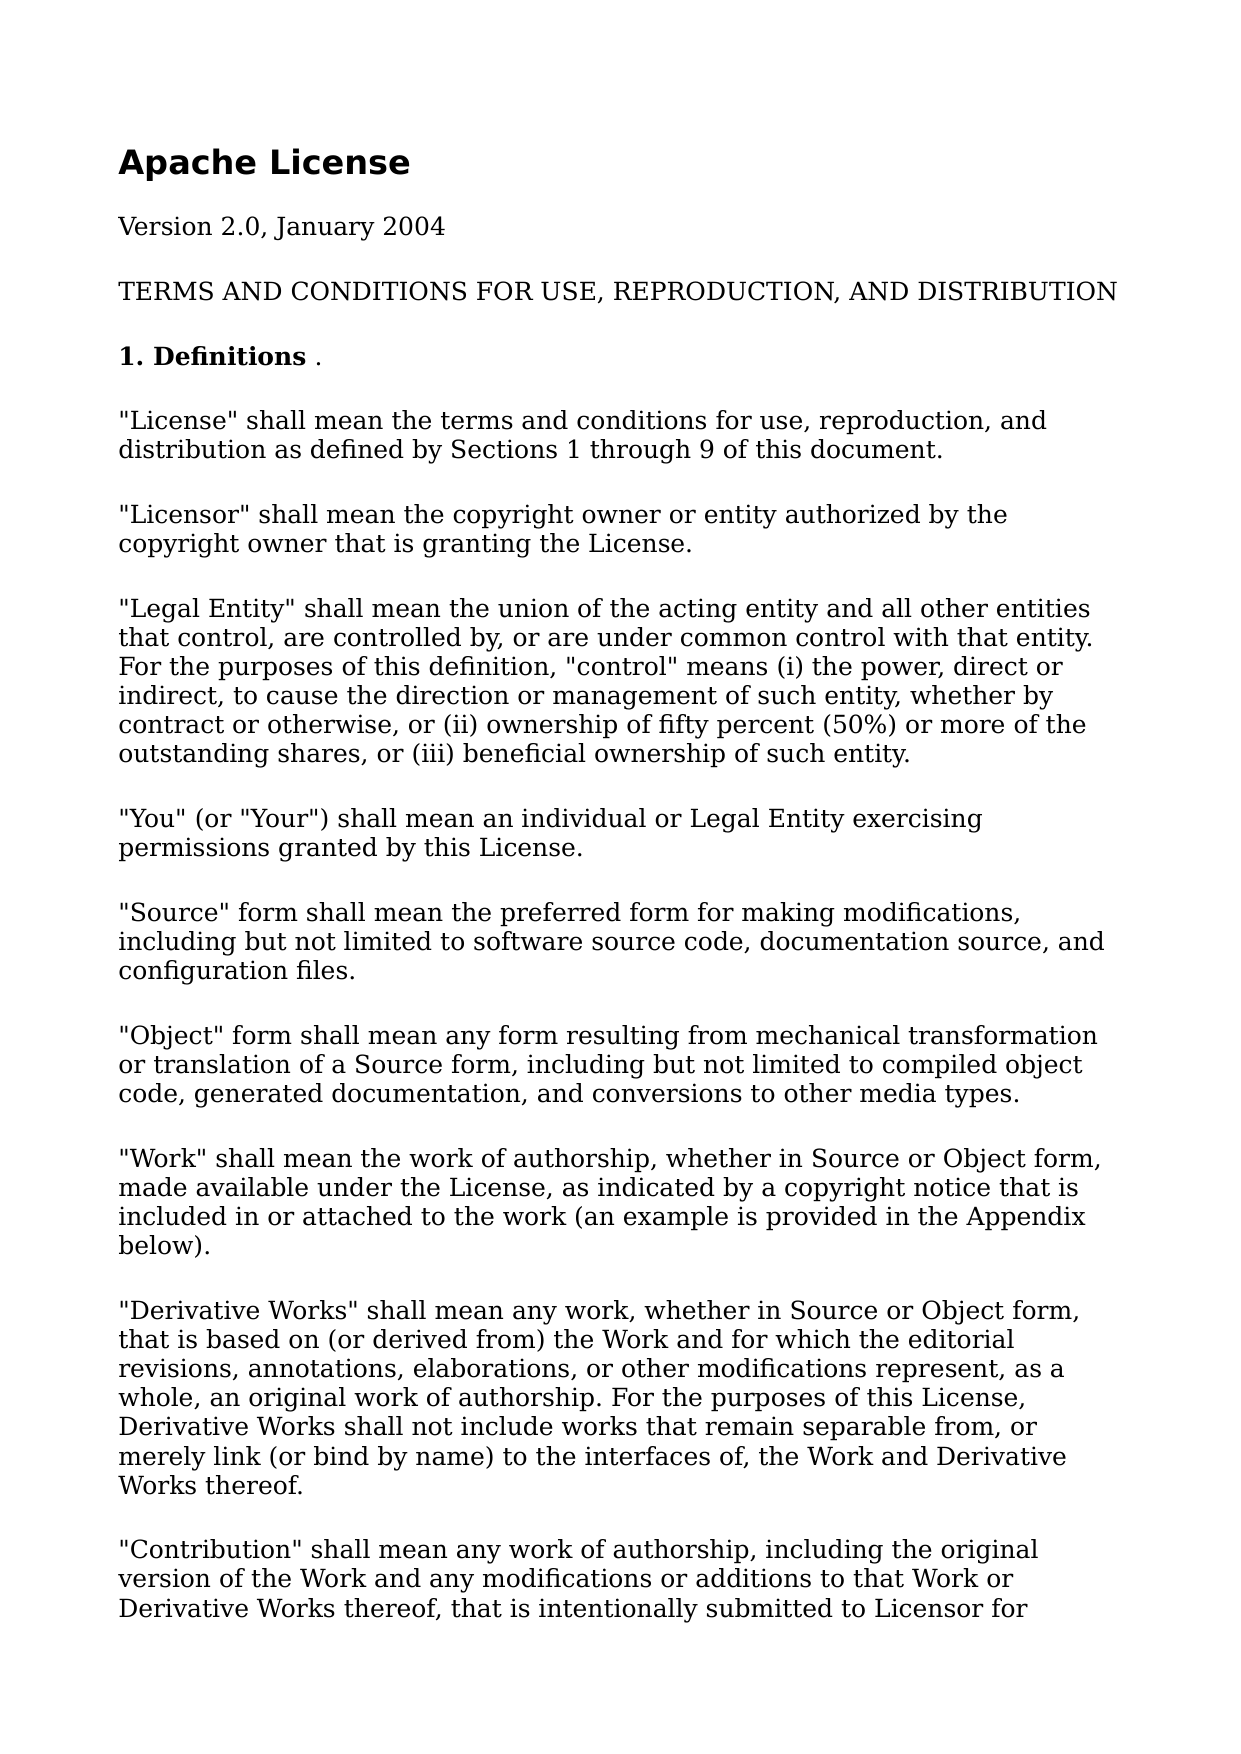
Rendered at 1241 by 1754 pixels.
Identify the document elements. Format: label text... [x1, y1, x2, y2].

text "Licensor" shall mean the copyright owner or entity authorized by the copyright owner that is granting the License. [118, 500, 1122, 558]
text "Legal Entity" shall mean the union of the acting entity and all other entities that control, are controlled by, or are under common control with that entity. For the purposes of this definition, "control" means (i) the power, direct or indirect, to cause the direction or management of such entity, whether by contract or otherwise, or (ii) ownership of fifty percent (50%) or more of the outstanding shares, or (iii) beneficial ownership of such entity. [118, 594, 1122, 769]
text "Object" form shall mean any form resulting from mechanical transformation or translation of a Source form, including but not limited to compiled object code, generated documentation, and conversions to other media types. [118, 1021, 1122, 1108]
text "Derivative Works" shall mean any work, whether in Source or Object form, that is based on (or derived from) the Work and for which the editorial revisions, annotations, elaborations, or other modifications represent, as a whole, an original work of authorship. For the purposes of this License, Derivative Works shall not include works that remain separable from, or merely link (or bind by name) to the interfaces of, the Work and Derivative Works thereof. [118, 1296, 1122, 1500]
text "Work" shall mean the work of authorship, whether in Source or Object form, made available under the License, as indicated by a copyright notice that is included in or attached to the work (an example is provided in the Appendix below). [118, 1144, 1122, 1261]
text 1. Definitions . [118, 342, 1122, 371]
subtitle Apache License [118, 143, 1122, 182]
text TERMS AND CONDITIONS FOR USE, REPRODUCTION, AND DISTRIBUTION [118, 277, 1122, 306]
text "License" shall mean the terms and conditions for use, reproduction, and distribution as defined by Sections 1 through 9 of this document. [118, 406, 1122, 465]
text Version 2.0, January 2004 [118, 212, 1122, 242]
text "You" (or "Your") shall mean an individual or Legal Entity exercising permissions granted by this License. [118, 804, 1122, 863]
text "Contribution" shall mean any work of authorship, including the original version of the Work and any modifications or additions to that Work or Derivative Works thereof, that is intentionally submitted to Licensor for [118, 1536, 1122, 1623]
text "Source" form shall mean the preferred form for making modifications, including but not limited to software source code, documentation source, and configuration files. [118, 898, 1122, 986]
